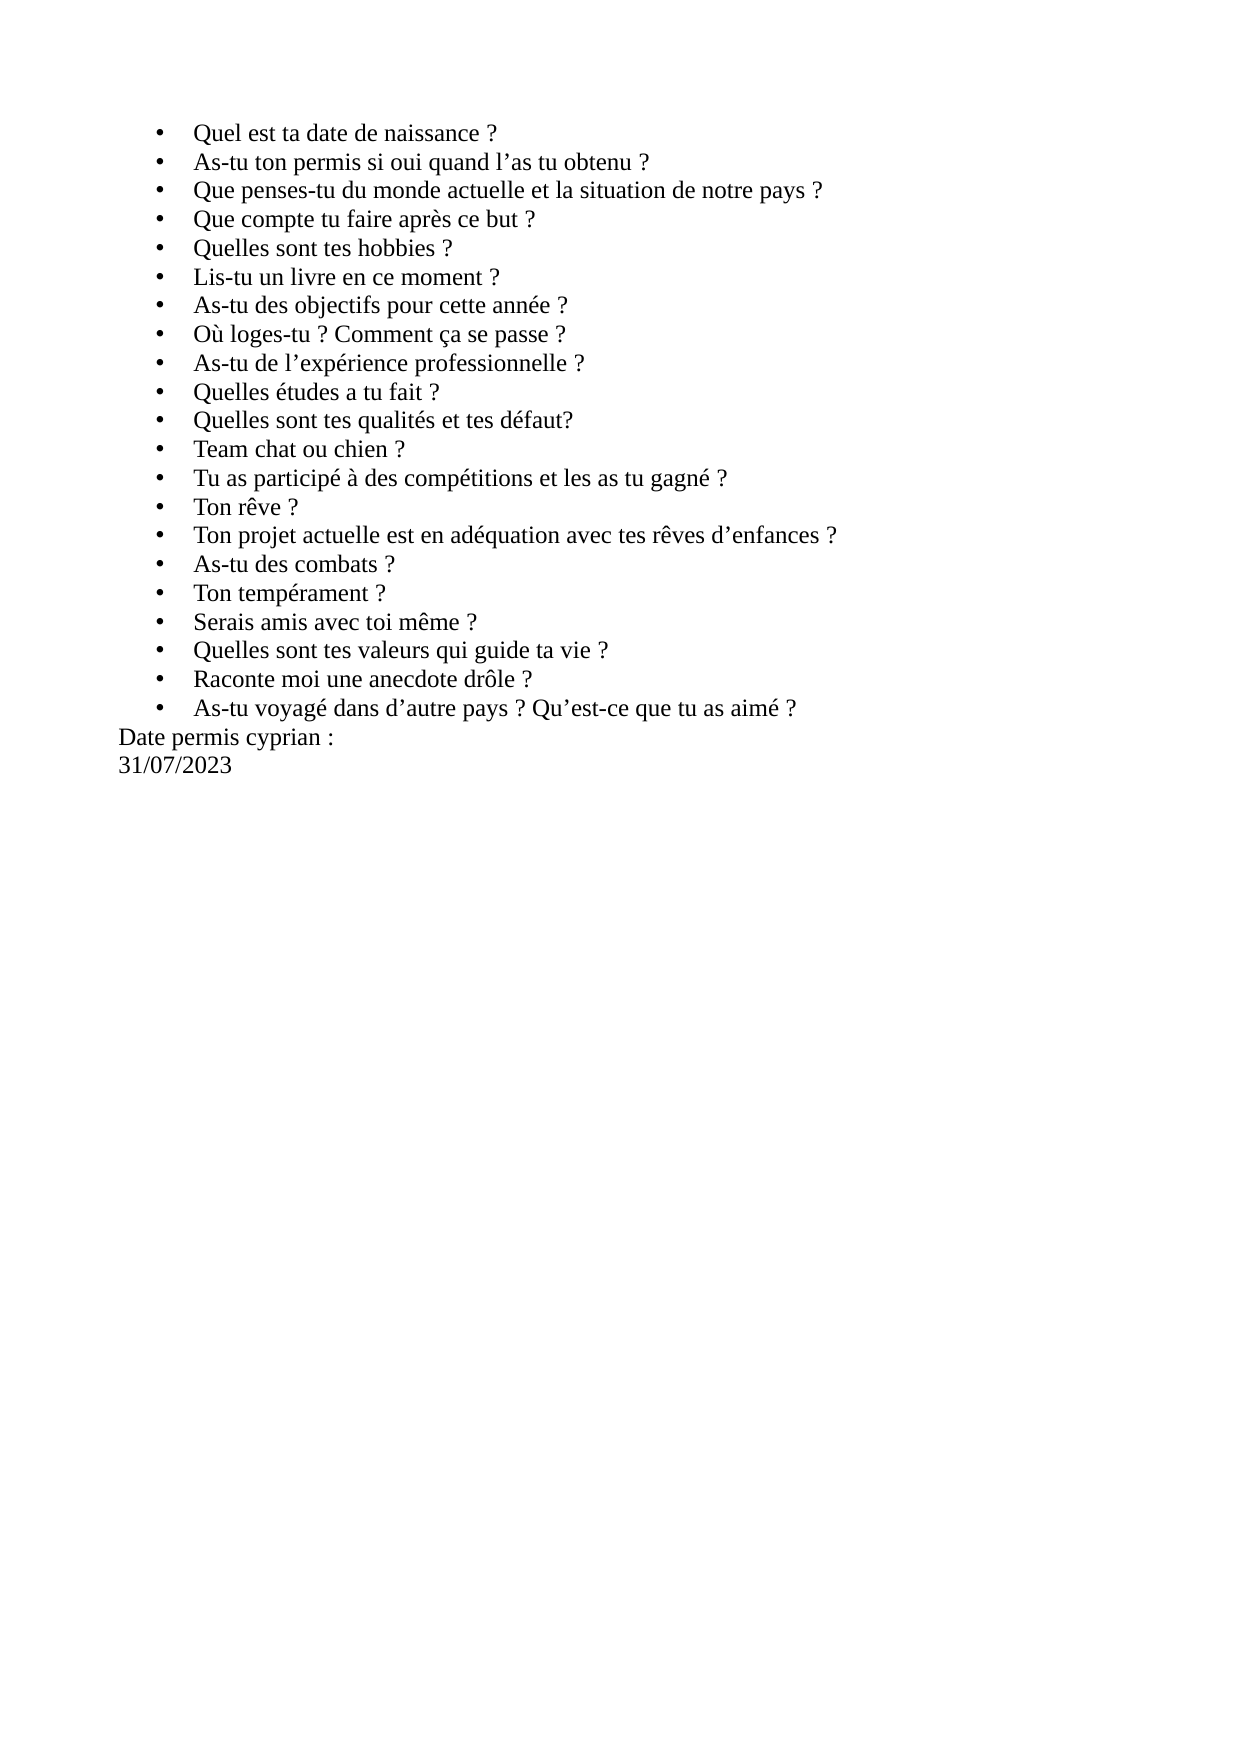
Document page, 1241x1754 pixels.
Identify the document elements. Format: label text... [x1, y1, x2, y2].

list Ton rêve ? [156, 492, 1122, 521]
list Que penses-tu du monde actuelle et la situation de notre pays ? [156, 176, 1122, 204]
list Quelles sont tes valeurs qui guide ta vie ? [156, 636, 1122, 664]
list Quelles sont tes qualités et tes défaut? [156, 406, 1122, 434]
list Quel est ta date de naissance ? [156, 118, 1122, 147]
list As-tu ton permis si oui quand l’as tu obtenu ? [156, 147, 1122, 176]
text Date permis cyprian : [118, 722, 1122, 751]
list As-tu de l’expérience professionnelle ? [156, 348, 1122, 377]
list Tu as participé à des compétitions et les as tu gagné ? [156, 463, 1122, 492]
text 31/07/2023 [118, 751, 1122, 779]
list Ton tempérament ? [156, 578, 1122, 607]
list Où loges-tu ? Comment ça se passe ? [156, 319, 1122, 348]
list Quelles études a tu fait ? [156, 377, 1122, 406]
list As-tu des combats ? [156, 549, 1122, 578]
list Quelles sont tes hobbies ? [156, 233, 1122, 262]
list Que compte tu faire après ce but ? [156, 204, 1122, 233]
list Ton projet actuelle est en adéquation avec tes rêves d’enfances ? [156, 521, 1122, 549]
list As-tu voyagé dans d’autre pays ? Qu’est-ce que tu as aimé ? [156, 693, 1122, 722]
list Raconte moi une anecdote drôle ? [156, 664, 1122, 693]
list As-tu des objectifs pour cette année ? [156, 291, 1122, 319]
list Lis-tu un livre en ce moment ? [156, 262, 1122, 291]
list Serais amis avec toi même ? [156, 607, 1122, 636]
list Team chat ou chien ? [156, 434, 1122, 463]
